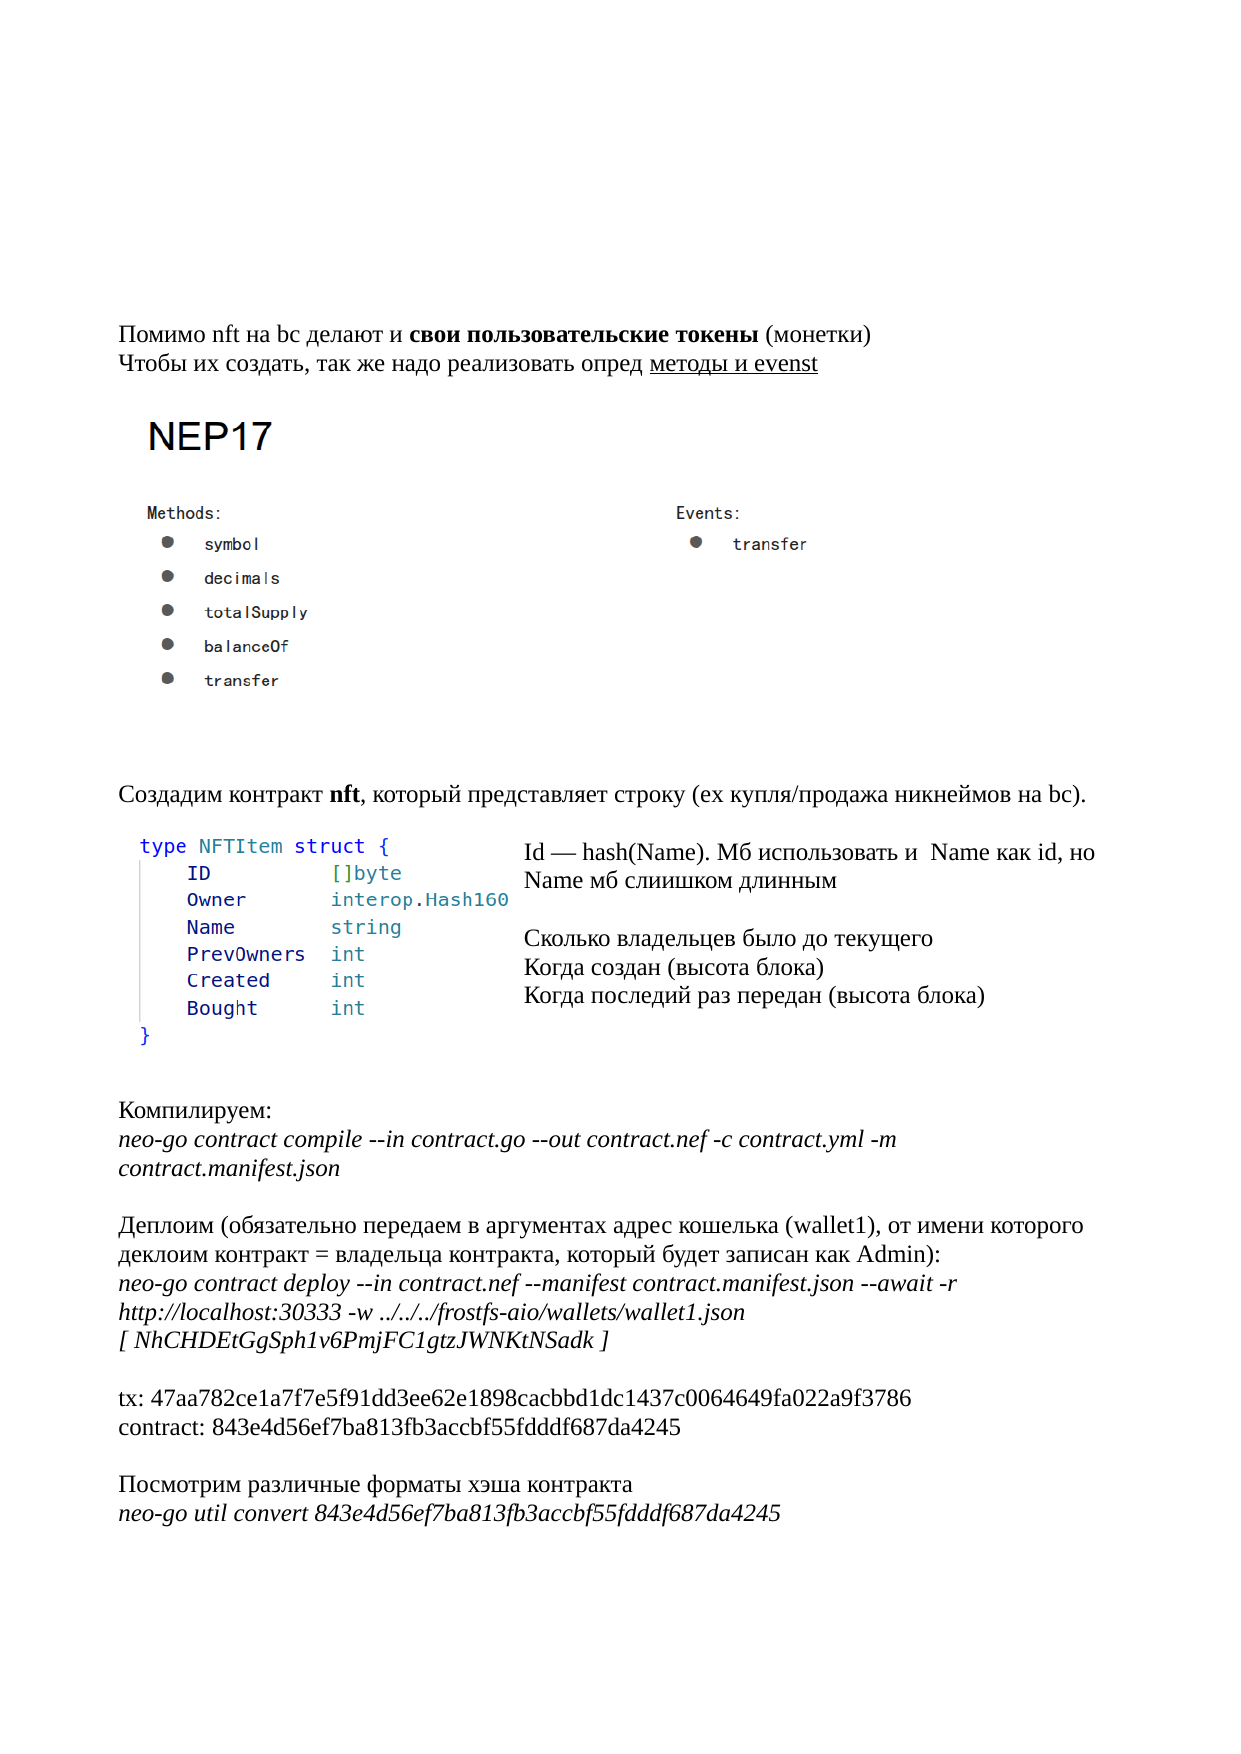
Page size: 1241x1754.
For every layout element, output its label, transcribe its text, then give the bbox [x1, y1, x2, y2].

text Деплоим (обязательно передаем в аргументах адрес кошелька (wallet1), от имени которого деклоим контракт = владельца контракта, который будет записан как Admin): [118, 1211, 1122, 1268]
text neo-go contract compile --in contract.go --out contract.nef -c contract.yml -m contract.manifest.json [118, 1124, 1122, 1182]
text Id — hash(Name). Мб использовать и Name как id, но Name мб слиишком длинным [524, 837, 1122, 894]
text tx: 47aa782ce1a7f7e5f91dd3ee62e1898cacbbd1dc1437c0064649fa022a9f3786 [118, 1383, 1122, 1412]
text Чтобы их создать, так же надо реализовать опред методы и evenst [118, 348, 1122, 377]
text neo-go util convert 843e4d56ef7ba813fb3accbf55fdddf687da4245 [118, 1498, 1122, 1527]
picture [128, 410, 820, 701]
text contract: 843e4d56ef7ba813fb3accbf55fdddf687da4245 [118, 1412, 1122, 1441]
text Компилируем: [118, 1096, 1122, 1124]
text Создадим контракт nft, который представляет строку (ex купля/продажа никнеймов на bc). [118, 779, 1122, 808]
text Посмотрим различные форматы хэша контракта [118, 1469, 1122, 1498]
text Сколько владельцев было до текущего [524, 923, 1122, 952]
text Когда последий раз передан (высота блока) [524, 981, 1122, 1009]
text Помимо nft на bc делают и свои пользовательские токены (монетки) [118, 319, 1122, 348]
text neo-go contract deploy --in contract.nef --manifest contract.manifest.json --await -r http://localhost:30333 -w ../../../frostfs-aio/wallets/wallet1.json [ NhCHDEtGgSph1v6PmjFC1gtzJWNKtNSadk ] [118, 1268, 1122, 1354]
picture [123, 822, 524, 1051]
text Когда создан (высота блока) [524, 952, 1122, 981]
